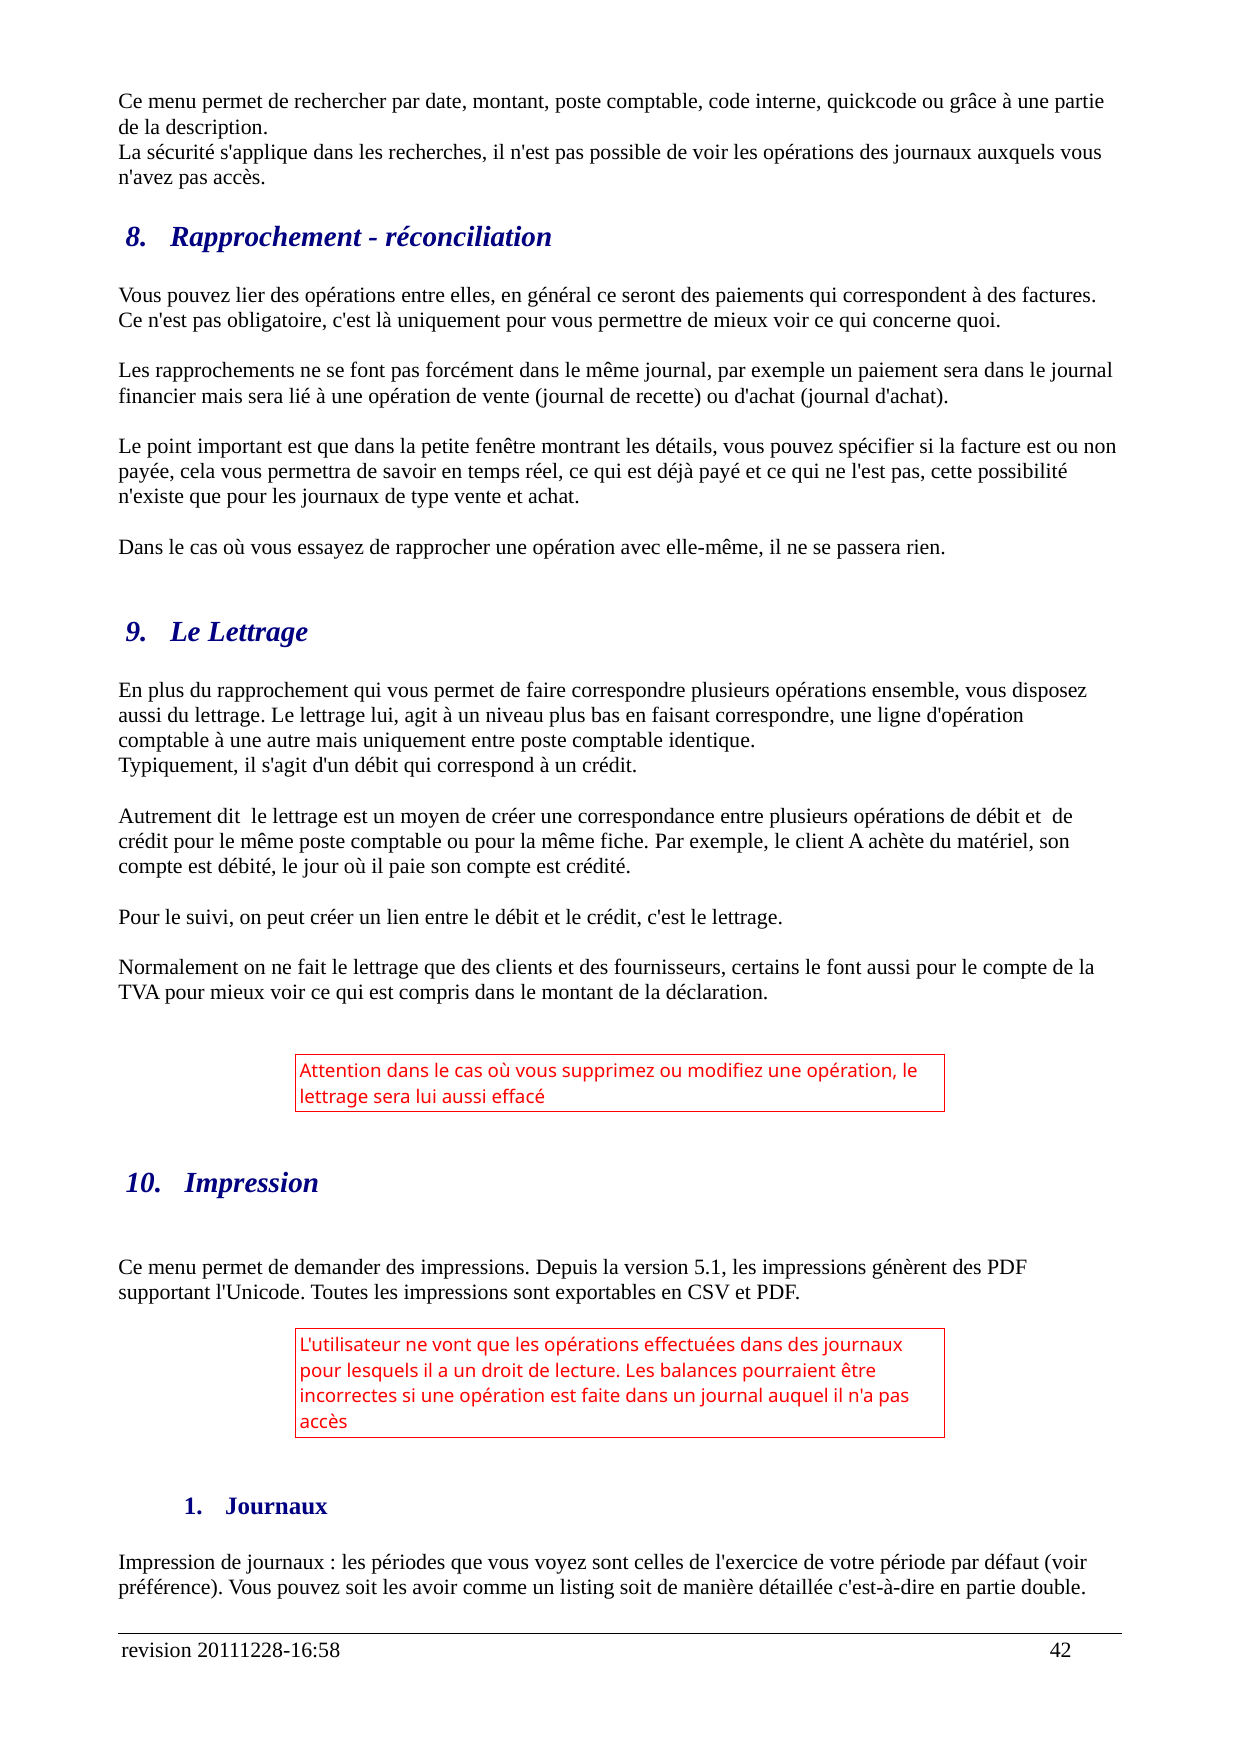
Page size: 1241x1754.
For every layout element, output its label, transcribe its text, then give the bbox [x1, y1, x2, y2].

text La sécurité s'applique dans les recherches, il n'est pas possible de voir les opérations des journaux auxquels vous n'avez pas accès. [118, 139, 1122, 189]
subtitle Rapprochement - réconciliation [118, 219, 1122, 252]
subtitle Le Lettrage [118, 614, 1122, 647]
subtitle Impression [118, 1166, 1122, 1199]
text Typiquement, il s'agit d'un débit qui correspond à un crédit. [118, 752, 1122, 778]
text Vous pouvez lier des opérations entre elles, en général ce seront des paiements qui correspondent à des factures. Ce n'est pas obligatoire, c'est là uniquement pour vous permettre de mieux voir ce qui concerne quoi. [118, 282, 1122, 332]
text Ce menu permet de demander des impressions. Depuis la version 5.1, les impressions génèrent des PDF supportant l'Unicode. Toutes les impressions sont exportables en CSV et PDF. [118, 1254, 1122, 1304]
text Attention dans le cas où vous supprimez ou modifiez une opération, le lettrage sera lui aussi effacé [296, 1055, 944, 1111]
text comptable à une autre mais uniquement entre poste comptable identique. [118, 727, 1122, 752]
text Pour le suivi, on peut créer un lien entre le débit et le crédit, c'est le lettrage. [118, 904, 1122, 929]
text Normalement on ne fait le lettrage que des clients et des fournisseurs, certains le font aussi pour le compte de la TVA pour mieux voir ce qui est compris dans le montant de la déclaration. [118, 954, 1122, 1004]
subtitle Journaux [177, 1491, 1122, 1520]
text Dans le cas où vous essayez de rapprocher une opération avec elle-même, il ne se passera rien. [118, 534, 1122, 559]
text Ce menu permet de rechercher par date, montant, poste comptable, code interne, quickcode ou grâce à une partie de la description. [118, 88, 1122, 139]
text Les rapprochements ne se font pas forcément dans le même journal, par exemple un paiement sera dans le journal financier mais sera lié à une opération de vente (journal de recette) ou d'achat (journal d'achat). [118, 357, 1122, 408]
text L'utilisateur ne vont que les opérations effectuées dans des journaux pour lesquels il a un droit de lecture. Les balances pourraient être incorrectes si une opération est faite dans un journal auquel il n'a pas accès [296, 1329, 944, 1437]
text Autrement dit le lettrage est un moyen de créer une correspondance entre plusieurs opérations de débit et de crédit pour le même poste comptable ou pour la même fiche. Par exemple, le client A achète du matériel, son compte est débité, le jour où il paie son compte est crédité. [118, 803, 1122, 878]
text En plus du rapprochement qui vous permet de faire correspondre plusieurs opérations ensemble, vous disposez aussi du lettrage. Le lettrage lui, agit à un niveau plus bas en faisant correspondre, une ligne d'opération [118, 677, 1122, 727]
text Impression de journaux : les périodes que vous voyez sont celles de l'exercice de votre période par défaut (voir préférence). Vous pouvez soit les avoir comme un listing soit de manière détaillée c'est-à-dire en partie double. [118, 1549, 1122, 1599]
text Le point important est que dans la petite fenêtre montrant les détails, vous pouvez spécifier si la facture est ou non payée, cela vous permettra de savoir en temps réel, ce qui est déjà payé et ce qui ne l'est pas, cette possibilité n'existe que pour les journaux de type vente et achat. [118, 433, 1122, 509]
